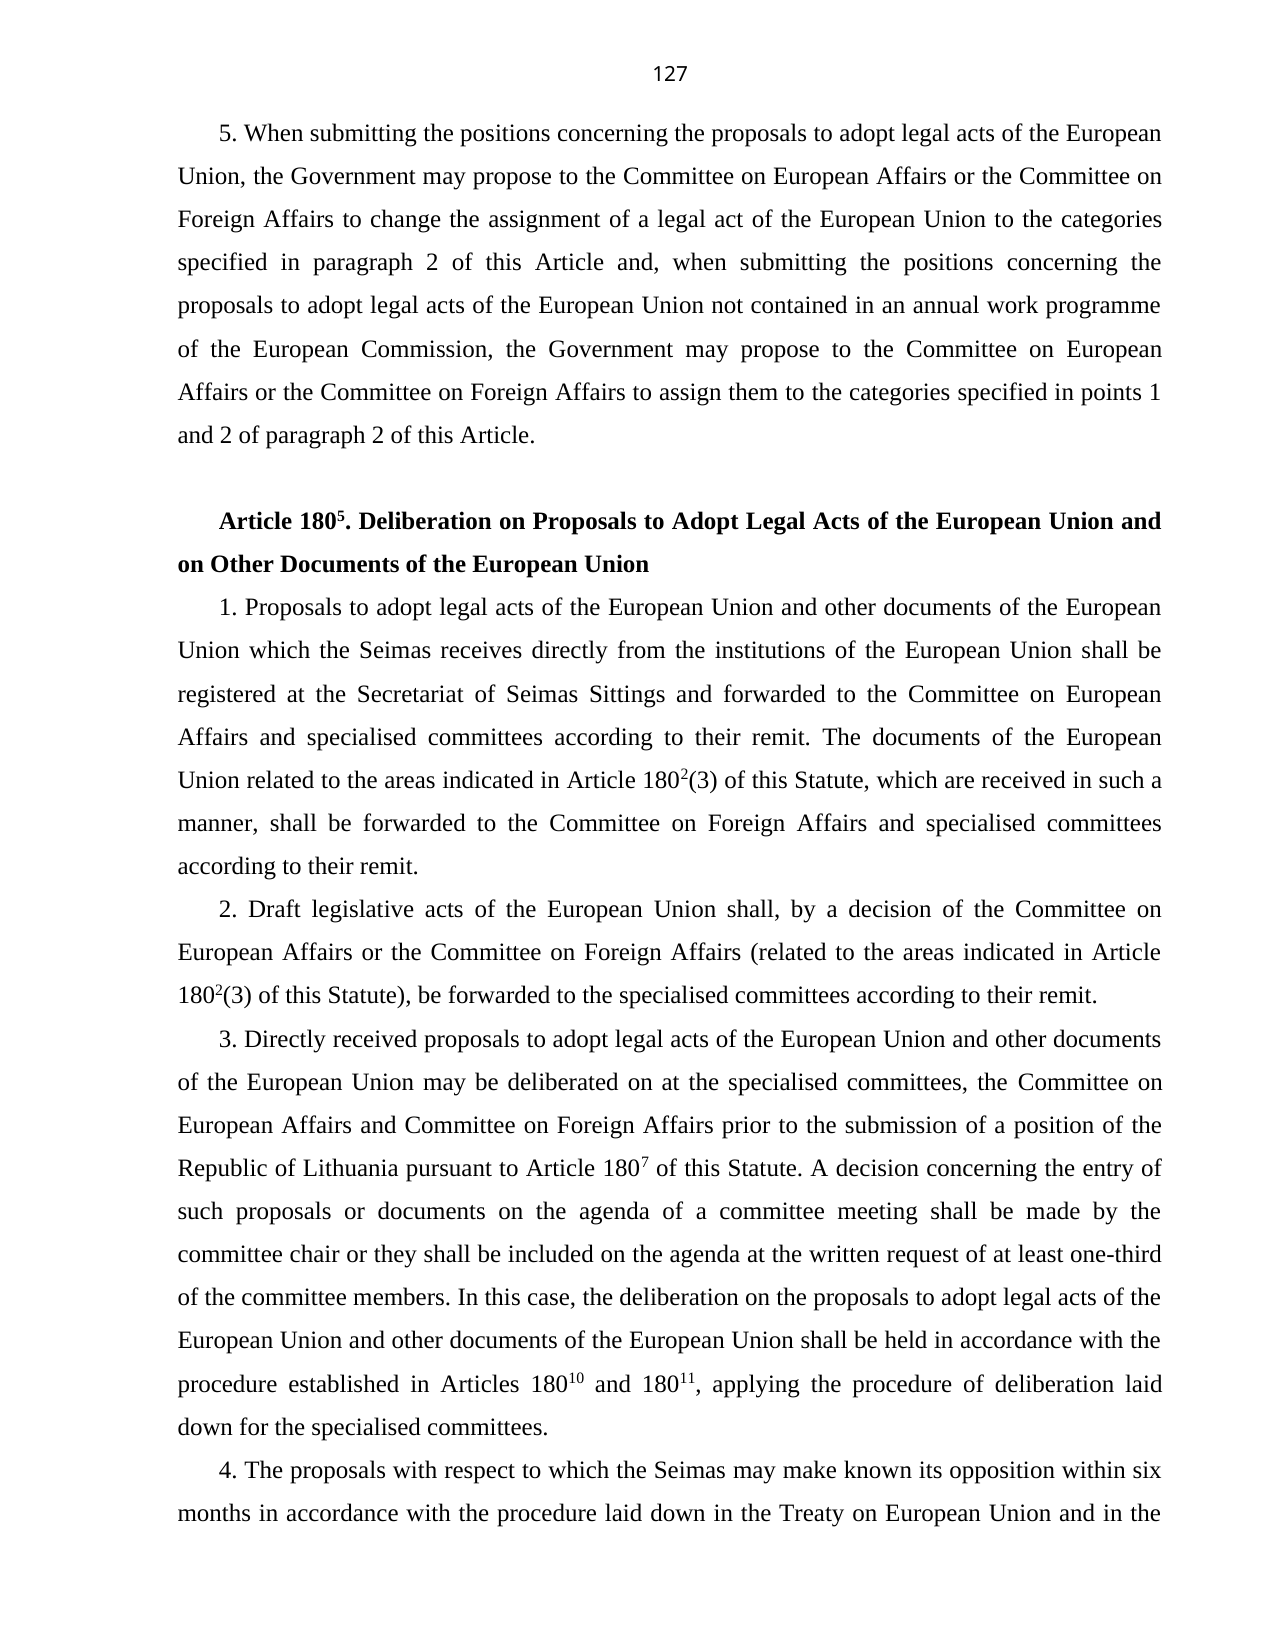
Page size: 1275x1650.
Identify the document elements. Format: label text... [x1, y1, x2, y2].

text 2. Draft legislative acts of the European Union shall, by a decision of the Committee on European Affairs or the Committee on Foreign Affairs (related to the areas indicated in Article 1802(3) of this Statute), be forwarded to the specialised committees according to their remit. [177, 894, 1163, 1009]
text 1. Proposals to adopt legal acts of the European Union and other documents of the European Union which the Seimas receives directly from the institutions of the European Union shall be registered at the Secretariat of Seimas Sittings and forwarded to the Committee on European Affairs and specialised committees according to their remit. The documents of the European Union related to the areas indicated in Article 1802(3) of this Statute, which are received in such a manner, shall be forwarded to the Committee on Foreign Affairs and specialised committees according to their remit. [177, 592, 1163, 880]
text 3. Directly received proposals to adopt legal acts of the European Union and other documents of the European Union may be deliberated on at the specialised committees, the Committee on European Affairs and Committee on Foreign Affairs prior to the submission of a position of the Republic of Lithuania pursuant to Article 1807 of this Statute. A decision concerning the entry of such proposals or documents on the agenda of a committee meeting shall be made by the committee chair or they shall be included on the agenda at the written request of at least one-third of the committee members. In this case, the deliberation on the proposals to adopt legal acts of the European Union and other documents of the European Union shall be held in accordance with the procedure established in Articles 18010 and 18011, applying the procedure of deliberation laid down for the specialised committees. [177, 1024, 1163, 1441]
text 4. The proposals with respect to which the Seimas may make known its opposition within six months in accordance with the procedure laid down in the Treaty on European Union and in the [177, 1455, 1163, 1527]
text Article 1805. Deliberation on Proposals to Adopt Legal Acts of the European Union and on Other Documents of the European Union [177, 506, 1163, 578]
text 5. When submitting the positions concerning the proposals to adopt legal acts of the European Union, the Government may propose to the Committee on European Affairs or the Committee on Foreign Affairs to change the assignment of a legal act of the European Union to the categories specified in paragraph 2 of this Article and, when submitting the positions concerning the proposals to adopt legal acts of the European Union not contained in an annual work programme of the European Commission, the Government may propose to the Committee on European Affairs or the Committee on Foreign Affairs to assign them to the categories specified in points 1 and 2 of paragraph 2 of this Article. [177, 118, 1163, 449]
